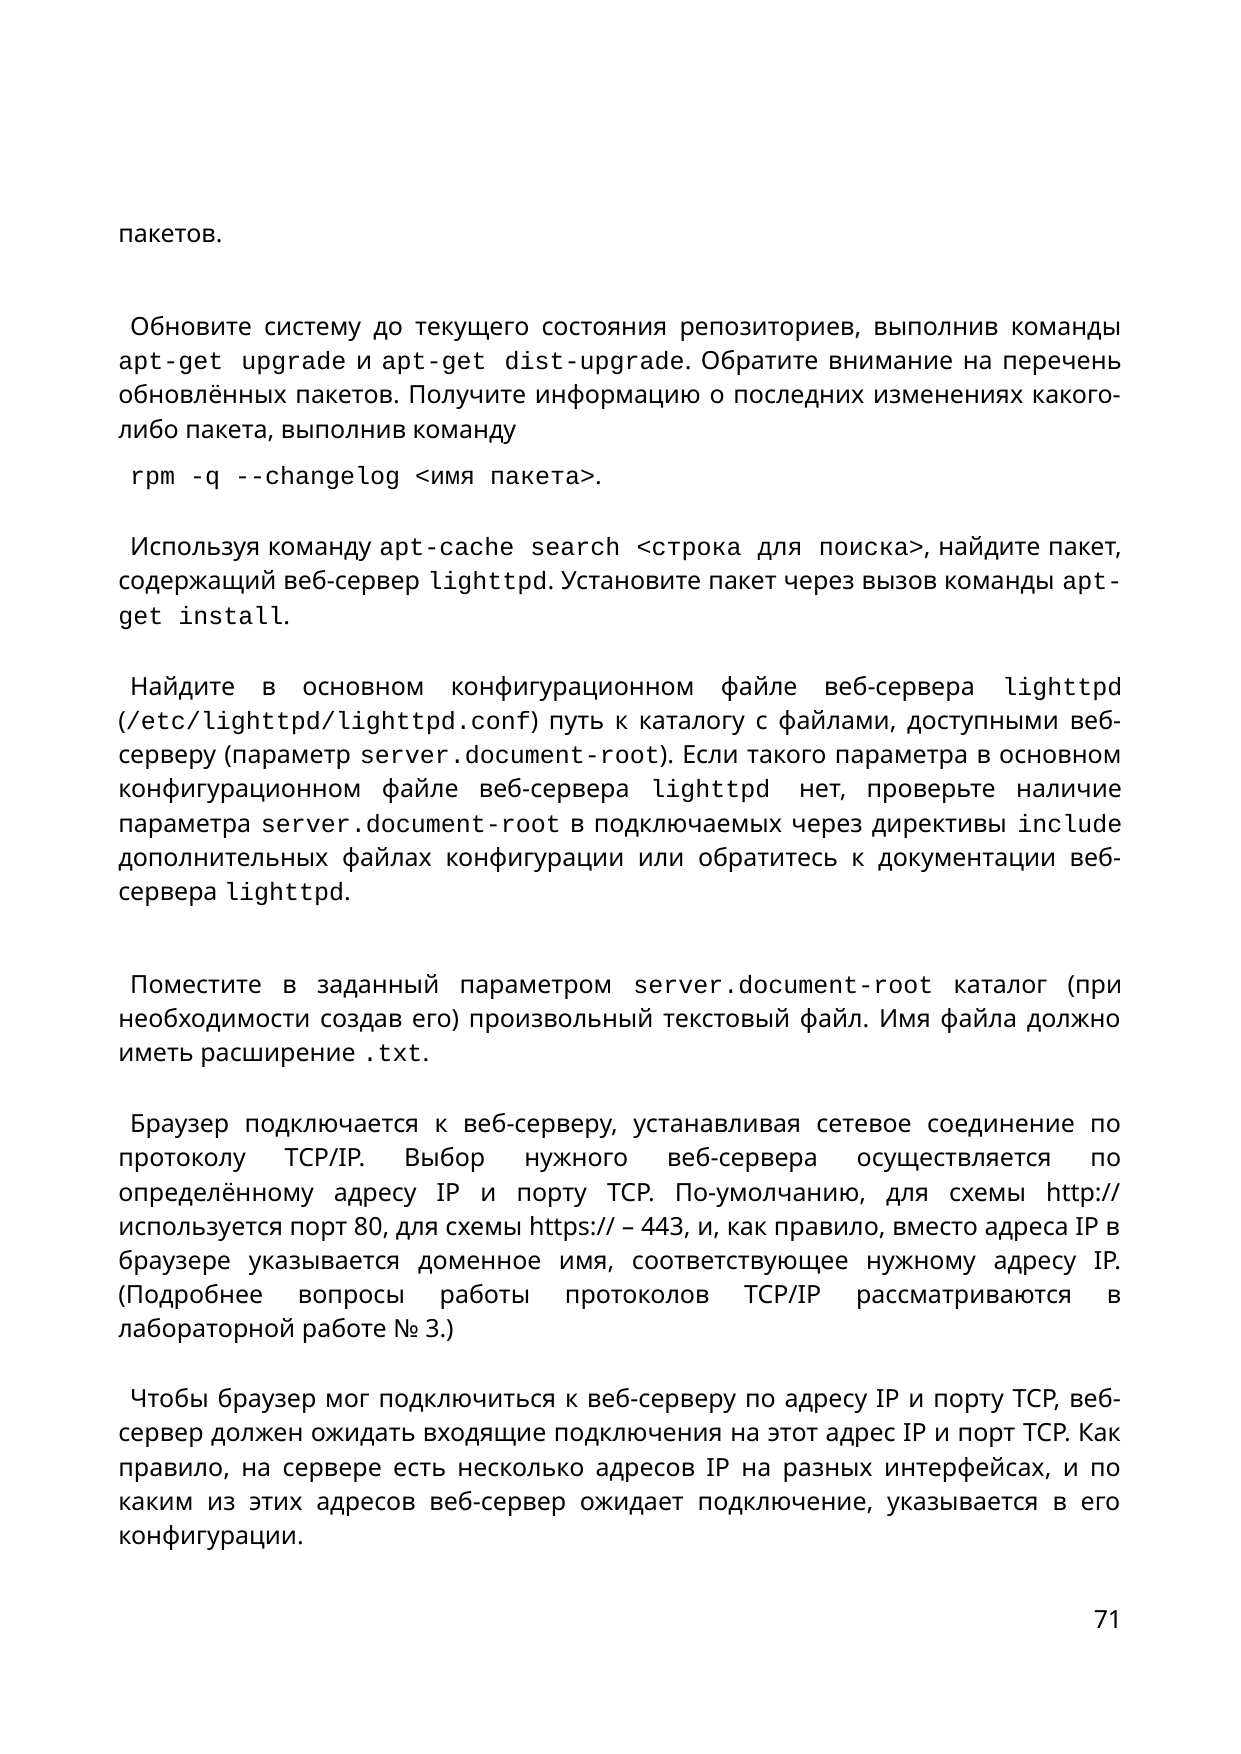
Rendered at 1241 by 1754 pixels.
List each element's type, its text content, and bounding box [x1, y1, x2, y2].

text пакетов. [118, 216, 1122, 250]
text Поместите в заданный параметром server.document-root каталог (при необходимости создав его) произвольный текстовый файл. Имя файла должно иметь расширение .txt. [118, 967, 1122, 1069]
text Найдите в основном конфигурационном файле веб-сервера lighttpd (/etc/lighttpd/lighttpd.conf) путь к каталогу с файлами, доступными веб-серверу (параметр server.document-root). Если такого параметра в основном конфигурационном файле веб-сервера lighttpd нет, проверьте наличие параметра server.document-root в подключаемых через директивы include дополнительных файлах конфигурации или обратитесь к документации веб-сервера lighttpd. [118, 668, 1122, 908]
text Чтобы браузер мог подключиться к веб-серверу по адресу IP и порту TCP, веб-сервер должен ожидать входящие подключения на этот адрес IP и порт TCP. Как правило, на сервере есть несколько адресов IP на разных интерфейсах, и по каким из этих адресов веб-сервер ожидает подключение, указывается в его конфигурации. [118, 1381, 1122, 1551]
text rpm -q --changelog <имя пакета>. [118, 458, 1122, 492]
text Используя команду apt-cache search <строка для поиска>, найдите пакет, содержащий веб-сервер lighttpd. Установите пакет через вызов команды apt-get install. [118, 529, 1122, 632]
text Обновите систему до текущего состояния репозиториев, выполнив команды apt-get upgrade и apt-get dist-upgrade. Обратите внимание на перечень обновлённых пакетов. Получите информацию о последних изменениях какого-либо пакета, выполнив команду [118, 309, 1122, 445]
text Браузер подключается к веб-серверу, устанавливая сетевое соединение по протоколу TCP/IP. Выбор нужного веб-сервера осуществляется по определённому адресу IP и порту TCP. По-умолчанию, для схемы http:// используется порт 80, для схемы https:// – 443, и, как правило, вместо адреса IP в браузере указывается доменное имя, соответствующее нужному адресу IP. (Подробнее вопросы работы протоколов TCP/IP рассматриваются в лабораторной работе № 3.) [118, 1106, 1122, 1344]
